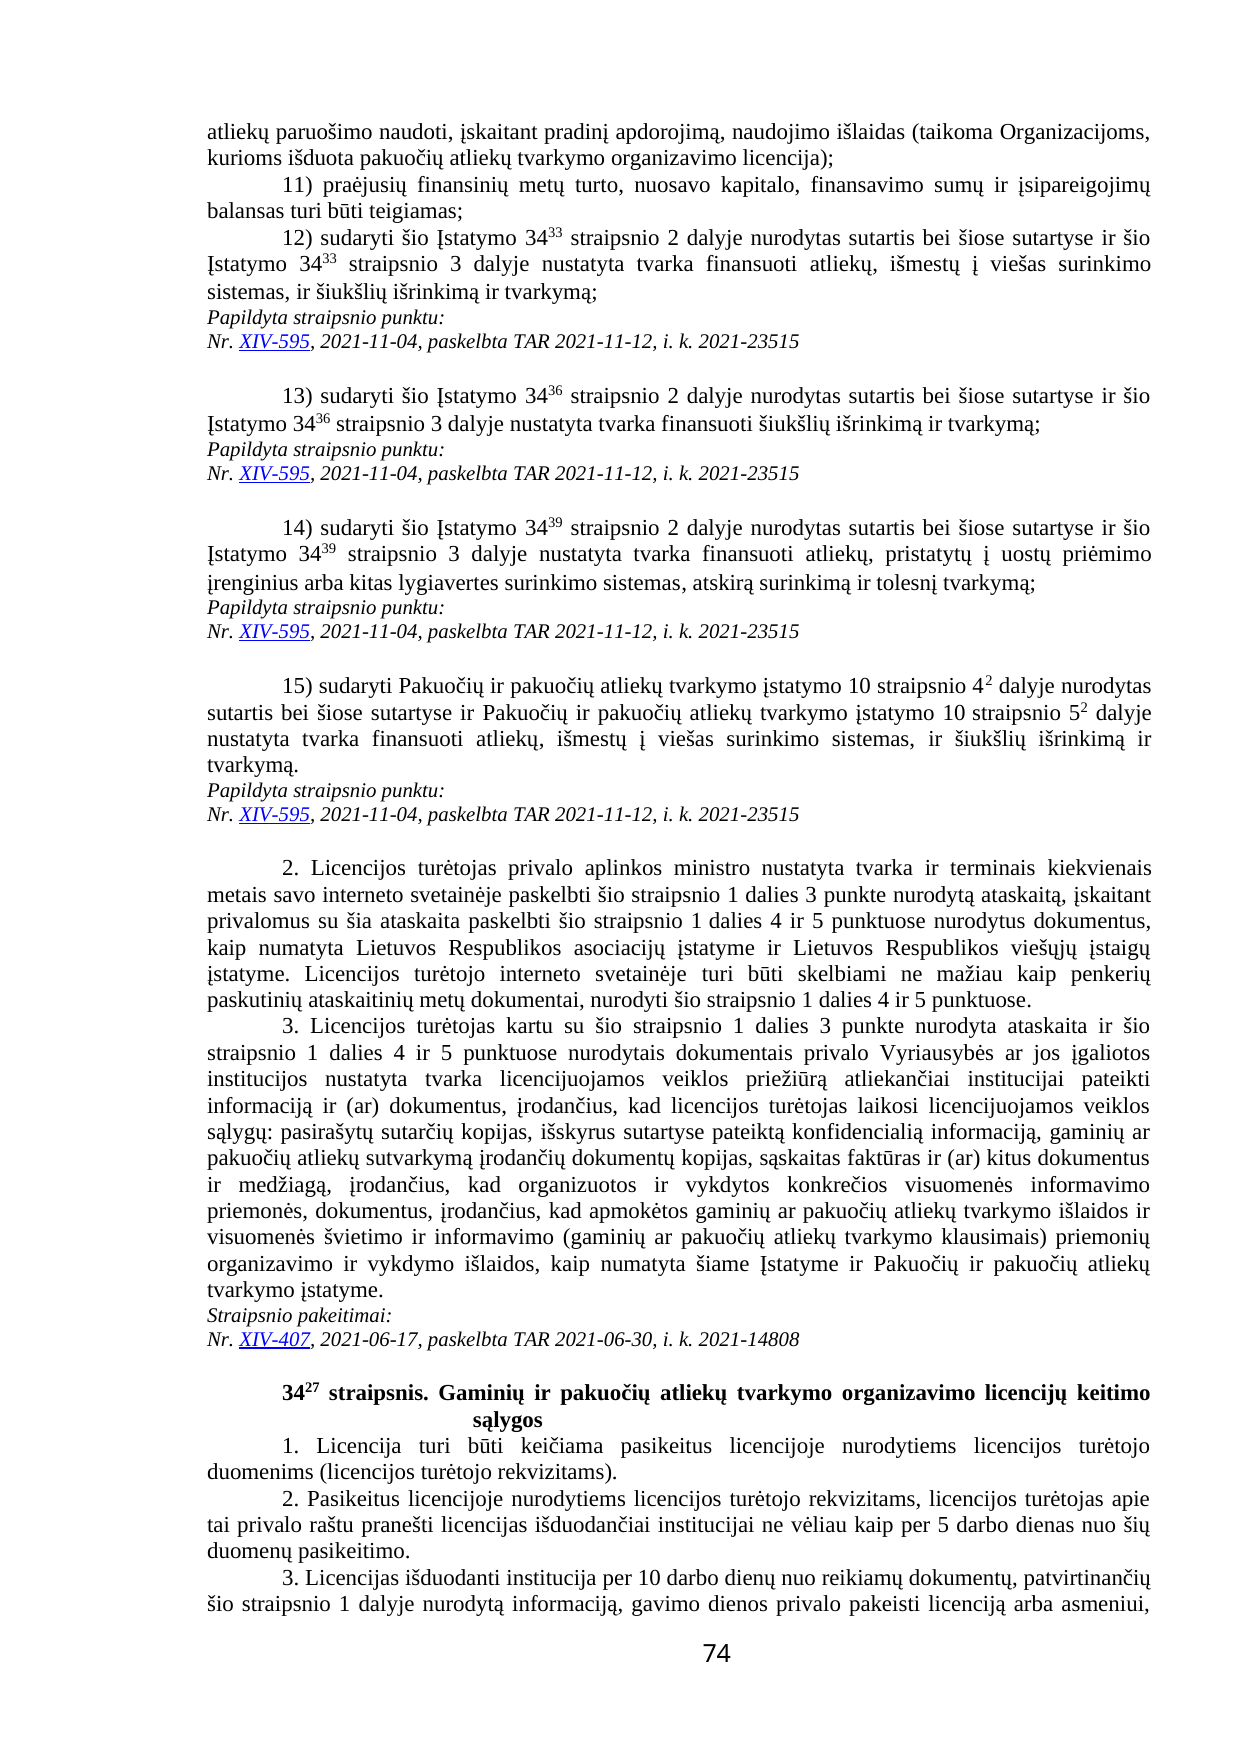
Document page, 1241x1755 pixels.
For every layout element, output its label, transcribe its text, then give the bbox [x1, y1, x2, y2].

text Papildyta straipsnio punktu: [207, 778, 1152, 802]
text 15) sudaryti Pakuočių ir pakuočių atliekų tvarkymo įstatymo 10 straipsnio 42 dalyje nurodytas sutartis bei šiose sutartyse ir Pakuočių ir pakuočių atliekų tvarkymo įstatymo 10 straipsnio 52 dalyje nustatyta tvarka finansuoti atliekų, išmestų į viešas surinkimo sistemas, ir šiukšlių išrinkimą ir tvarkymą. [207, 672, 1152, 778]
text Nr. XIV-595, 2021-11-04, paskelbta TAR 2021-11-12, i. k. 2021-23515 [207, 461, 1152, 485]
text Papildyta straipsnio punktu: [207, 305, 1152, 329]
text 2. Pasikeitus licencijoje nurodytiems licencijos turėtojo rekvizitams, licencijos turėtojas apie tai privalo raštu pranešti licencijas išduodančiai institucijai ne vėliau kaip per 5 darbo dienas nuo šių duomenų pasikeitimo. [207, 1485, 1152, 1564]
text 3427 straipsnis. Gaminių ir pakuočių atliekų tvarkymo organizavimo licencijų keitimo sąlygos [282, 1379, 1152, 1432]
text 2. Licencijos turėtojas privalo aplinkos ministro nustatyta tvarka ir terminais kiekvienais metais savo interneto svetainėje paskelbti šio straipsnio 1 dalies 3 punkte nurodytą ataskaitą, įskaitant privalomus su šia ataskaita paskelbti šio straipsnio 1 dalies 4 ir 5 punktuose nurodytus dokumentus, kaip numatyta Lietuvos Respublikos asociacijų įstatyme ir Lietuvos Respublikos viešųjų įstaigų įstatyme. Licencijos turėtojo interneto svetainėje turi būti skelbiami ne mažiau kaip penkerių paskutinių ataskaitinių metų dokumentai, nurodyti šio straipsnio 1 dalies 4 ir 5 punktuose. [207, 854, 1152, 1013]
text atliekų paruošimo naudoti, įskaitant pradinį apdorojimą, naudojimo išlaidas (taikoma Organizacijoms, kurioms išduota pakuočių atliekų tvarkymo organizavimo licencija); [207, 118, 1152, 171]
text 13) sudaryti šio Įstatymo 3436 straipsnio 2 dalyje nurodytas sutartis bei šiose sutartyse ir šio Įstatymo 3436 straipsnio 3 dalyje nustatyta tvarka finansuoti šiukšlių išrinkimą ir tvarkymą; [207, 382, 1152, 437]
text Straipsnio pakeitimai: [207, 1302, 1152, 1327]
text Nr. XIV-595, 2021-11-04, paskelbta TAR 2021-11-12, i. k. 2021-23515 [207, 802, 1152, 826]
text Nr. XIV-407, 2021-06-17, paskelbta TAR 2021-06-30, i. k. 2021-14808 [207, 1327, 1152, 1351]
text 3. Licencijos turėtojas kartu su šio straipsnio 1 dalies 3 punkte nurodyta ataskaita ir šio straipsnio 1 dalies 4 ir 5 punktuose nurodytais dokumentais privalo Vyriausybės ar jos įgaliotos institucijos nustatyta tvarka licencijuojamos veiklos priežiūrą atliekančiai institucijai pateikti informaciją ir (ar) dokumentus, įrodančius, kad licencijos turėtojas laikosi licencijuojamos veiklos sąlygų: pasirašytų sutarčių kopijas, išskyrus sutartyse pateiktą konfidencialią informaciją, gaminių ar pakuočių atliekų sutvarkymą įrodančių dokumentų kopijas, sąskaitas faktūras ir (ar) kitus dokumentus ir medžiagą, įrodančius, kad organizuotos ir vykdytos konkrečios visuomenės informavimo priemonės, dokumentus, įrodančius, kad apmokėtos gaminių ar pakuočių atliekų tvarkymo išlaidos ir visuomenės švietimo ir informavimo (gaminių ar pakuočių atliekų tvarkymo klausimais) priemonių organizavimo ir vykdymo išlaidos, kaip numatyta šiame Įstatyme ir Pakuočių ir pakuočių atliekų tvarkymo įstatyme. [207, 1013, 1152, 1302]
text 14) sudaryti šio Įstatymo 3439 straipsnio 2 dalyje nurodytas sutartis bei šiose sutartyse ir šio Įstatymo 3439 straipsnio 3 dalyje nustatyta tvarka finansuoti atliekų, pristatytų į uostų priėmimo įrenginius arba kitas lygiavertes surinkimo sistemas, atskirą surinkimą ir tolesnį tvarkymą; [207, 514, 1152, 595]
text 3. Licencijas išduodanti institucija per 10 darbo dienų nuo reikiamų dokumentų, patvirtinančių šio straipsnio 1 dalyje nurodytą informaciją, gavimo dienos privalo pakeisti licenciją arba asmeniui, [207, 1564, 1152, 1617]
text Papildyta straipsnio punktu: [207, 437, 1152, 461]
text Papildyta straipsnio punktu: [207, 595, 1152, 619]
text Nr. XIV-595, 2021-11-04, paskelbta TAR 2021-11-12, i. k. 2021-23515 [207, 329, 1152, 353]
text 11) praėjusių finansinių metų turto, nuosavo kapitalo, finansavimo sumų ir įsipareigojimų balansas turi būti teigiamas; [207, 171, 1152, 223]
text Nr. XIV-595, 2021-11-04, paskelbta TAR 2021-11-12, i. k. 2021-23515 [207, 619, 1152, 643]
text 1. Licencija turi būti keičiama pasikeitus licencijoje nurodytiems licencijos turėtojo duomenims (licencijos turėtojo rekvizitams). [207, 1432, 1152, 1485]
text 12) sudaryti šio Įstatymo 3433 straipsnio 2 dalyje nurodytas sutartis bei šiose sutartyse ir šio Įstatymo 3433 straipsnio 3 dalyje nustatyta tvarka finansuoti atliekų, išmestų į viešas surinkimo sistemas, ir šiukšlių išrinkimą ir tvarkymą; [207, 223, 1152, 305]
